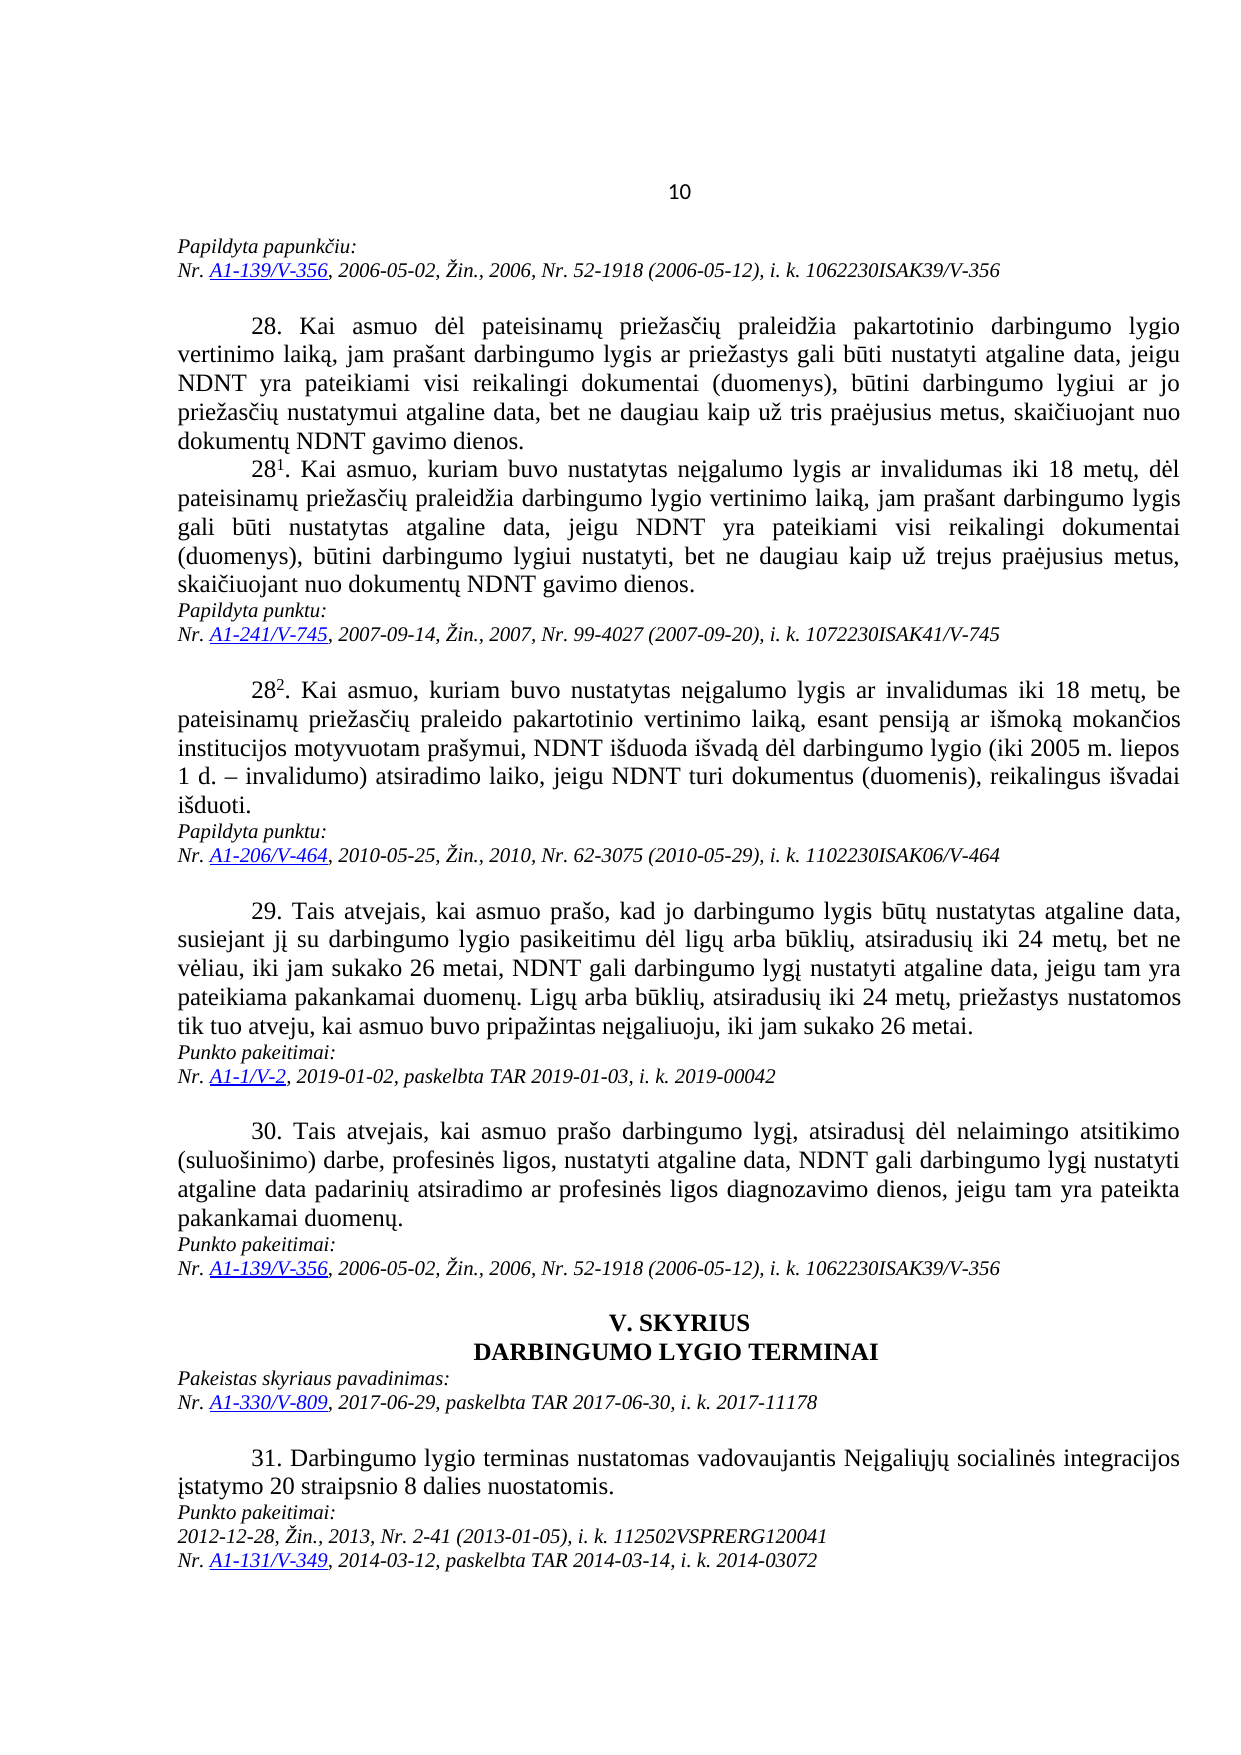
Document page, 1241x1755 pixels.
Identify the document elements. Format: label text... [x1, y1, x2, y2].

text Papildyta punktu: [177, 819, 1181, 843]
text V. SKYRIUS [177, 1308, 1181, 1337]
text 28. Kai asmuo dėl pateisinamų priežasčių praleidžia pakartotinio darbingumo lygio vertinimo laiką, jam prašant darbingumo lygis ar priežastys gali būti nustatyti atgaline data, jeigu NDNT yra pateikiami visi reikalingi dokumentai (duomenys), būtini darbingumo lygiui ar jo priežasčių nustatymui atgaline data, bet ne daugiau kaip už tris praėjusius metus, skaičiuojant nuo dokumentų NDNT gavimo dienos. [177, 311, 1181, 454]
text 282. Kai asmuo, kuriam buvo nustatytas neįgalumo lygis ar invalidumas iki 18 metų, be pateisinamų priežasčių praleido pakartotinio vertinimo laiką, esant pensiją ar išmoką mokančios institucijos motyvuotam prašymui, NDNT išduoda išvadą dėl darbingumo lygio (iki 2005 m. liepos 1 d. – invalidumo) atsiradimo laiko, jeigu NDNT turi dokumentus (duomenis), reikalingus išvadai išduoti. [177, 675, 1181, 819]
text Papildyta punktu: [177, 598, 1181, 622]
text Nr. A1-1/V-2, 2019-01-02, paskelbta TAR 2019-01-03, i. k. 2019-00042 [177, 1064, 1181, 1088]
text DARBINGUMO LYGIO TERMINAI [177, 1337, 1181, 1366]
text 31. Darbingumo lygio terminas nustatomas vadovaujantis Neįgaliųjų socialinės integracijos įstatymo 20 straipsnio 8 dalies nuostatomis. [177, 1443, 1181, 1500]
text 29. Tais atvejais, kai asmuo prašo, kad jo darbingumo lygis būtų nustatytas atgaline data, susiejant jį su darbingumo lygio pasikeitimu dėl ligų arba būklių, atsiradusių iki 24 metų, bet ne vėliau, iki jam sukako 26 metai, NDNT gali darbingumo lygį nustatyti atgaline data, jeigu tam yra pateikiama pakankamai duomenų. Ligų arba būklių, atsiradusių iki 24 metų, priežastys nustatomos tik tuo atveju, kai asmuo buvo pripažintas neįgaliuoju, iki jam sukako 26 metai. [177, 896, 1181, 1039]
text Punkto pakeitimai: [177, 1500, 1181, 1524]
text Nr. A1-241/V-745, 2007-09-14, Žin., 2007, Nr. 99-4027 (2007-09-20), i. k. 1072230ISAK41/V-745 [177, 622, 1181, 646]
text Nr. A1-131/V-349, 2014-03-12, paskelbta TAR 2014-03-14, i. k. 2014-03072 [177, 1548, 1181, 1572]
text Nr. A1-139/V-356, 2006-05-02, Žin., 2006, Nr. 52-1918 (2006-05-12), i. k. 1062230ISAK39/V-356 [177, 258, 1181, 282]
text Nr. A1-206/V-464, 2010-05-25, Žin., 2010, Nr. 62-3075 (2010-05-29), i. k. 1102230ISAK06/V-464 [177, 843, 1181, 867]
text Pakeistas skyriaus pavadinimas: [177, 1366, 1181, 1390]
text 2012-12-28, Žin., 2013, Nr. 2-41 (2013-01-05), i. k. 112502VSPRERG120041 [177, 1524, 1181, 1548]
text Papildyta papunkčiu: [177, 234, 1181, 258]
text 281. Kai asmuo, kuriam buvo nustatytas neįgalumo lygis ar invalidumas iki 18 metų, dėl pateisinamų priežasčių praleidžia darbingumo lygio vertinimo laiką, jam prašant darbingumo lygis gali būti nustatytas atgaline data, jeigu NDNT yra pateikiami visi reikalingi dokumentai (duomenys), būtini darbingumo lygiui nustatyti, bet ne daugiau kaip už trejus praėjusius metus, skaičiuojant nuo dokumentų NDNT gavimo dienos. [177, 454, 1181, 598]
text Nr. A1-139/V-356, 2006-05-02, Žin., 2006, Nr. 52-1918 (2006-05-12), i. k. 1062230ISAK39/V-356 [177, 1256, 1181, 1279]
text Nr. A1-330/V-809, 2017-06-29, paskelbta TAR 2017-06-30, i. k. 2017-11178 [177, 1390, 1181, 1414]
text Punkto pakeitimai: [177, 1231, 1181, 1256]
text 30. Tais atvejais, kai asmuo prašo darbingumo lygį, atsiradusį dėl nelaimingo atsitikimo (suluošinimo) darbe, profesinės ligos, nustatyti atgaline data, NDNT gali darbingumo lygį nustatyti atgaline data padarinių atsiradimo ar profesinės ligos diagnozavimo dienos, jeigu tam yra pateikta pakankamai duomenų. [177, 1116, 1181, 1231]
text Punkto pakeitimai: [177, 1039, 1181, 1064]
